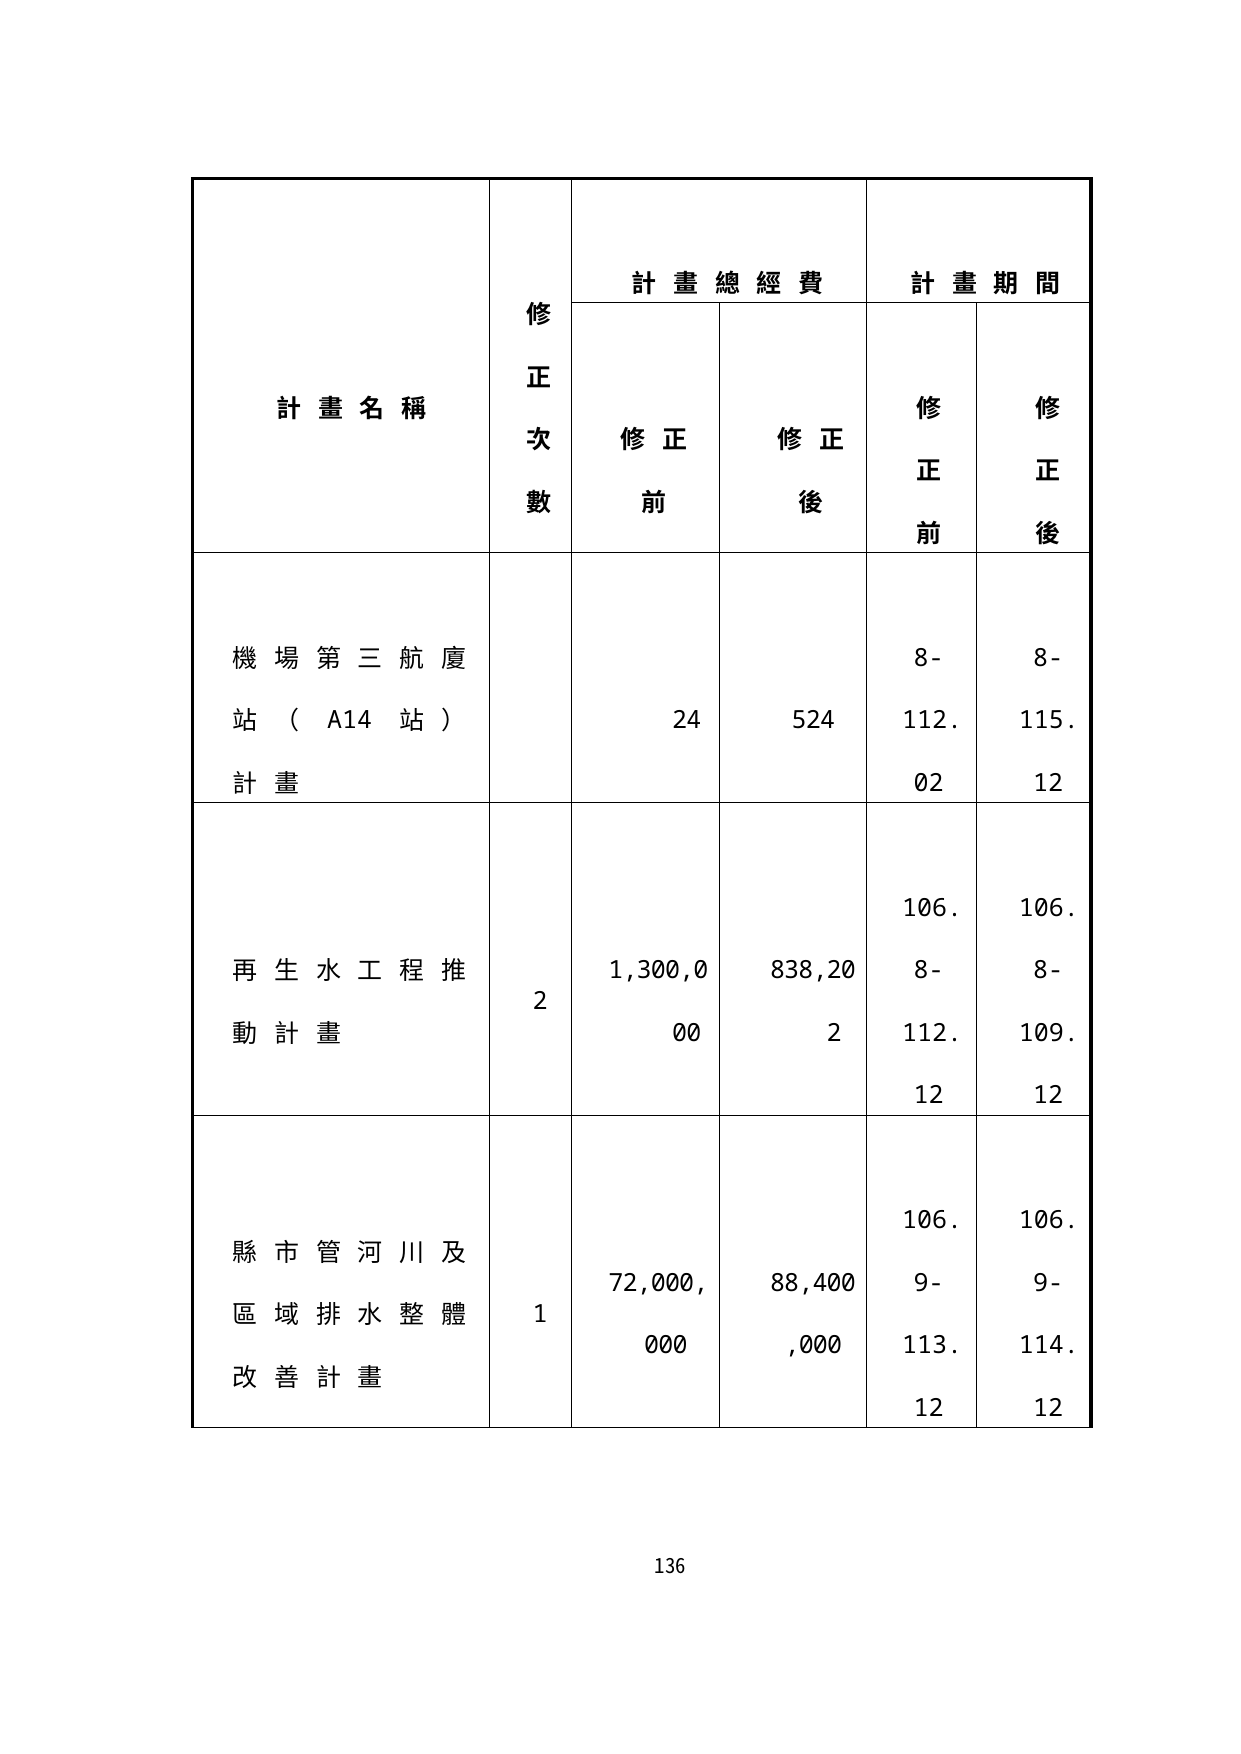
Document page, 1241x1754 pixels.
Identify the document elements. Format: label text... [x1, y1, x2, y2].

table_cell 838,202 [720, 803, 866, 1115]
table_header 修正次數 [490, 180, 571, 552]
table_cell 8- 112.02 [867, 553, 976, 802]
table_cell 機場第三航廈站（A14站）計畫 [194, 553, 489, 802]
table_cell 106.8- 112.12 [867, 803, 976, 1115]
table_cell 修正前 [572, 303, 719, 552]
table_cell 24 [572, 553, 719, 802]
table_header 計畫名稱 [194, 180, 489, 552]
table_cell 8- 115.12 [977, 553, 1089, 802]
table_cell 1 [490, 1116, 571, 1427]
table_cell [490, 553, 571, 802]
table_header 計畫總經費 [572, 180, 866, 302]
table_cell 106.9- 114.12 [977, 1116, 1089, 1427]
table_cell 524 [720, 553, 866, 802]
table_cell 1,300,000 [572, 803, 719, 1115]
table_cell 縣市管河川及區域排水整體改善計畫 [194, 1116, 489, 1427]
table_header 計畫期間 [867, 180, 1089, 302]
table_cell 106.8- 109.12 [977, 803, 1089, 1115]
table_cell 修正後 [977, 303, 1089, 552]
table_cell 72,000,000 [572, 1116, 719, 1427]
table_cell 再生水工程推動計畫 [194, 803, 489, 1115]
table_cell 2 [490, 803, 571, 1115]
table_cell 修正後 [720, 303, 866, 552]
table_cell 88,400,000 [720, 1116, 866, 1427]
table_cell 修正前 [867, 303, 976, 552]
table_cell 106.9- 113.12 [867, 1116, 976, 1427]
